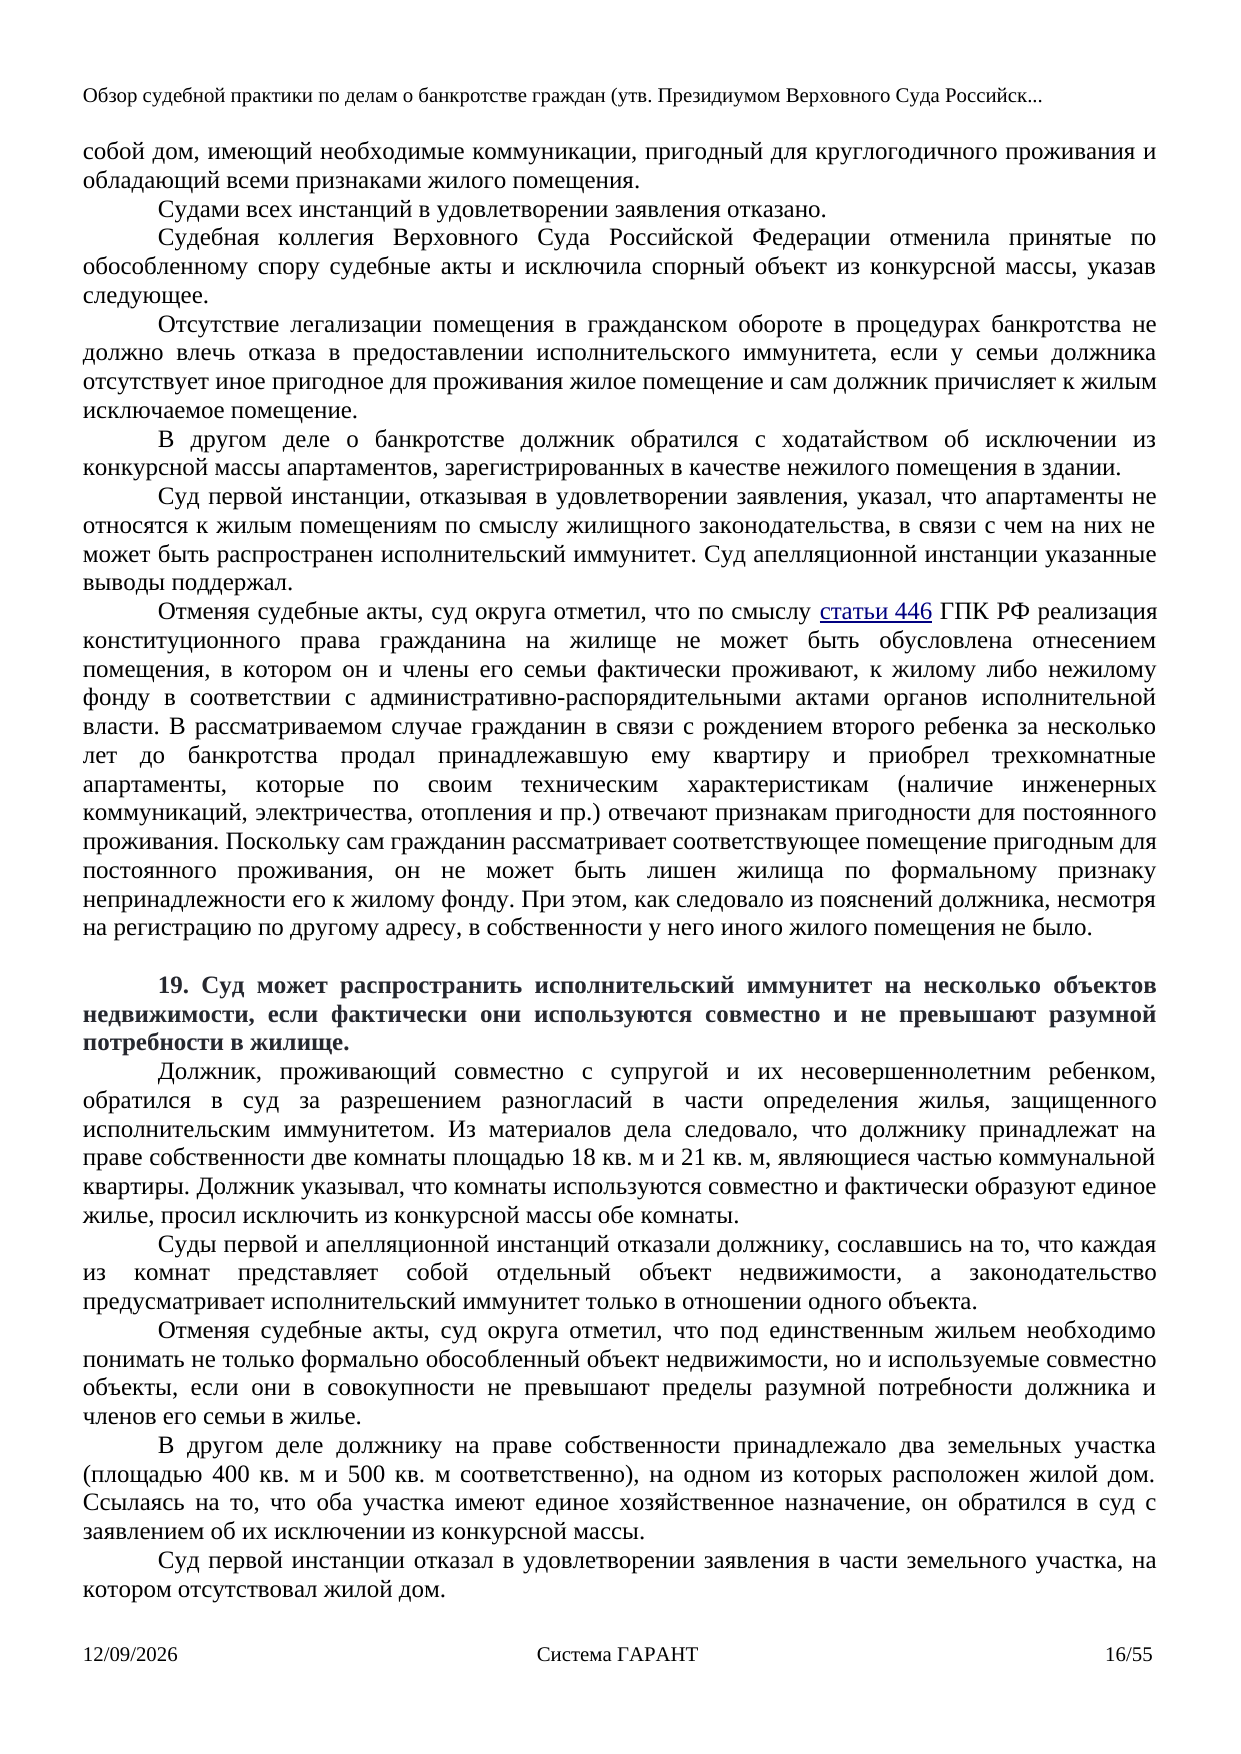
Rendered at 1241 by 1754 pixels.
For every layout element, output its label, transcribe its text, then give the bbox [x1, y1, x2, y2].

text Отменяя судебные акты, суд округа отметил, что под единственным жильем необходимо понимать не только формально обособленный объект недвижимости, но и используемые совместно объекты, если они в совокупности не превышают пределы разумной потребности должника и членов его семьи в жилье. [83, 1315, 1157, 1430]
text Суды первой и апелляционной инстанций отказали должнику, сославшись на то, что каждая из комнат представляет собой отдельный объект недвижимости, а законодательство предусматривает исполнительский иммунитет только в отношении одного объекта. [83, 1229, 1157, 1315]
text Суд первой инстанции отказал в удовлетворении заявления в части земельного участка, на котором отсутствовал жилой дом. [83, 1545, 1157, 1602]
text Должник, проживающий совместно с супругой и их несовершеннолетним ребенком, обратился в суд за разрешением разногласий в части определения жилья, защищенного исполнительским иммунитетом. Из материалов дела следовало, что должнику принадлежат на праве собственности две комнаты площадью 18 кв. м и 21 кв. м, являющиеся частью коммунальной квартиры. Должник указывал, что комнаты используются совместно и фактически образуют единое жилье, просил исключить из конкурсной массы обе комнаты. [83, 1056, 1157, 1229]
text Отменяя судебные акты, суд округа отметил, что по смыслу статьи 446 ГПК РФ реализация конституционного права гражданина на жилище не может быть обусловлена отнесением помещения, в котором он и члены его семьи фактически проживают, к жилому либо нежилому фонду в соответствии с административно-распорядительными актами органов исполнительной власти. В рассматриваемом случае гражданин в связи с рождением второго ребенка за несколько лет до банкротства продал принадлежавшую ему квартиру и приобрел трехкомнатные апартаменты, которые по своим техническим характеристикам (наличие инженерных коммуникаций, электричества, отопления и пр.) отвечают признакам пригодности для постоянного проживания. Поскольку сам гражданин рассматривает соответствующее помещение пригодным для постоянного проживания, он не может быть лишен жилища по формальному признаку непринадлежности его к жилому фонду. При этом, как следовало из пояснений должника, несмотря на регистрацию по другому адресу, в собственности у него иного жилого помещения не было. [83, 596, 1157, 941]
text 19. Суд может распространить исполнительский иммунитет на несколько объектов недвижимости, если фактически они используются совместно и не превышают разумной потребности в жилище. [83, 970, 1157, 1056]
text В другом деле о банкротстве должник обратился с ходатайством об исключении из конкурсной массы апартаментов, зарегистрированных в качестве нежилого помещения в здании. [83, 424, 1157, 481]
text Судами всех инстанций в удовлетворении заявления отказано. [83, 194, 1157, 222]
text собой дом, имеющий необходимые коммуникации, пригодный для круглогодичного проживания и обладающий всеми признаками жилого помещения. [83, 136, 1157, 194]
text Суд первой инстанции, отказывая в удовлетворении заявления, указал, что апартаменты не относятся к жилым помещениям по смыслу жилищного законодательства, в связи с чем на них не может быть распространен исполнительский иммунитет. Суд апелляционной инстанции указанные выводы поддержал. [83, 481, 1157, 596]
text Судебная коллегия Верховного Суда Российской Федерации отменила принятые по обособленному спору судебные акты и исключила спорный объект из конкурсной массы, указав следующее. [83, 222, 1157, 309]
text В другом деле должнику на праве собственности принадлежало два земельных участка (площадью 400 кв. м и 500 кв. м соответственно), на одном из которых расположен жилой дом. Ссылаясь на то, что оба участка имеют единое хозяйственное назначение, он обратился в суд с заявлением об их исключении из конкурсной массы. [83, 1430, 1157, 1545]
text Отсутствие легализации помещения в гражданском обороте в процедурах банкротства не должно влечь отказа в предоставлении исполнительского иммунитета, если у семьи должника отсутствует иное пригодное для проживания жилое помещение и сам должник причисляет к жилым исключаемое помещение. [83, 309, 1157, 424]
